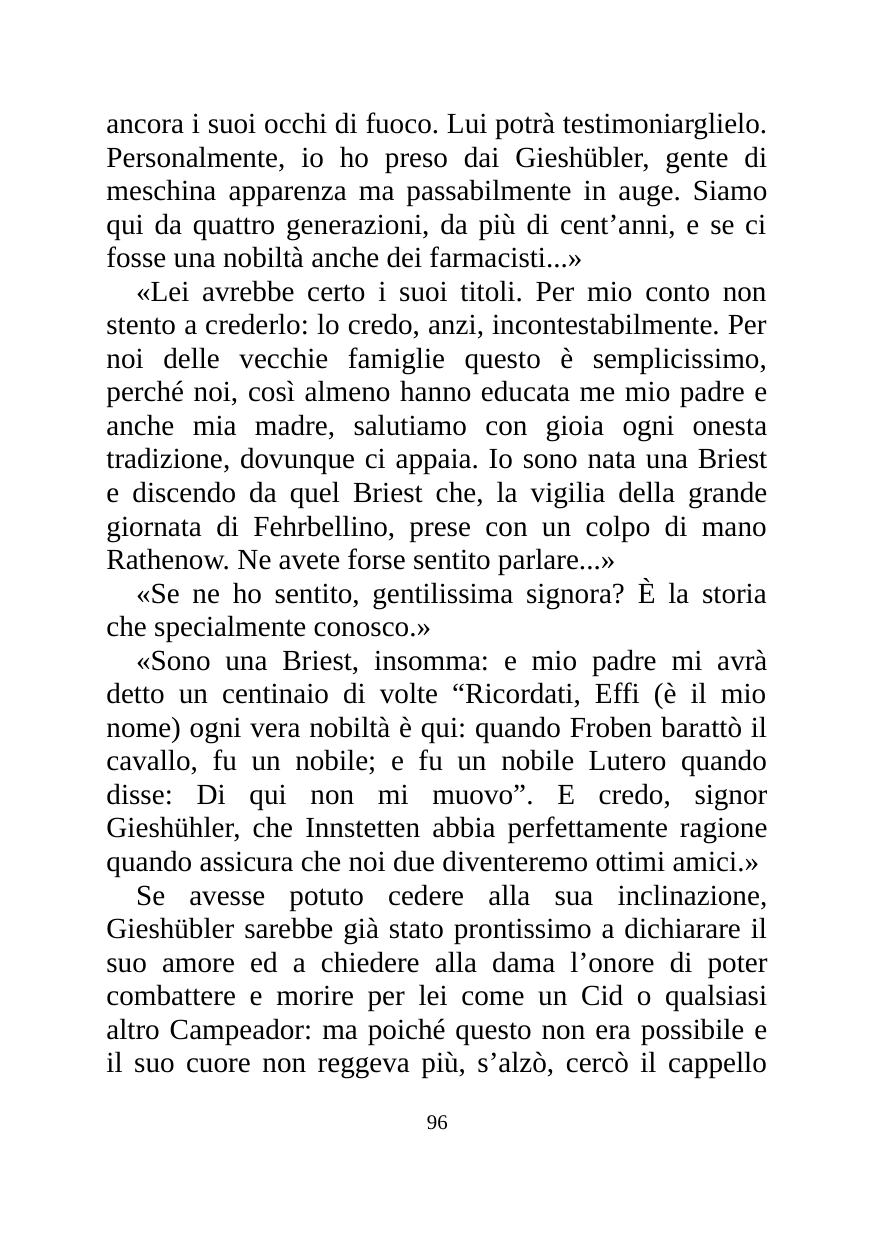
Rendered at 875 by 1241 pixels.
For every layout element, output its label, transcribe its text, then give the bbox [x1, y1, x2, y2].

text «Sono una Briest, insomma: e mio padre mi avrà detto un centinaio di volte “Ricordati, Effi (è il mio nome) ogni vera nobiltà è qui: quando Froben barattò il cavallo, fu un nobile; e fu un nobile Lutero quando disse: Di qui non mi muovo”. E credo, signor Gieshühler, che Innstetten abbia perfettamente ragione quando assicura che noi due diventeremo ottimi amici.» [106, 643, 768, 878]
text «Lei avrebbe certo i suoi titoli. Per mio conto non stento a crederlo: lo credo, anzi, incontestabilmente. Per noi delle vecchie famiglie questo è semplicissimo, perché noi, così almeno hanno educata me mio padre e anche mia madre, salutiamo con gioia ogni onesta tradizione, dovunque ci appaia. Io sono nata una Briest e discendo da quel Briest che, la vigilia della grande giornata di Fehrbellino, prese con un colpo di mano Rathenow. Ne avete forse sentito parlare...» [106, 274, 768, 576]
text ancora i suoi occhi di fuoco. Lui potrà testimoniarglielo. Personalmente, io ho preso dai Gieshübler, gente di meschina apparenza ma passabilmente in auge. Siamo qui da quattro generazioni, da più di cent’anni, e se ci fosse una nobiltà anche dei farmacisti...» [106, 106, 768, 274]
text «Se ne ho sentito, gentilissima signora? È la storia che specialmente conosco.» [106, 576, 768, 643]
text Se avesse potuto cedere alla sua inclinazione, Gieshübler sarebbe già stato prontissimo a dichiarare il suo amore ed a chiedere alla dama l’onore di poter combattere e morire per lei come un Cid o qualsiasi altro Campeador: ma poiché questo non era possibile e il suo cuore non reggeva più, s’alzò, cercò il cappello [106, 878, 768, 1079]
